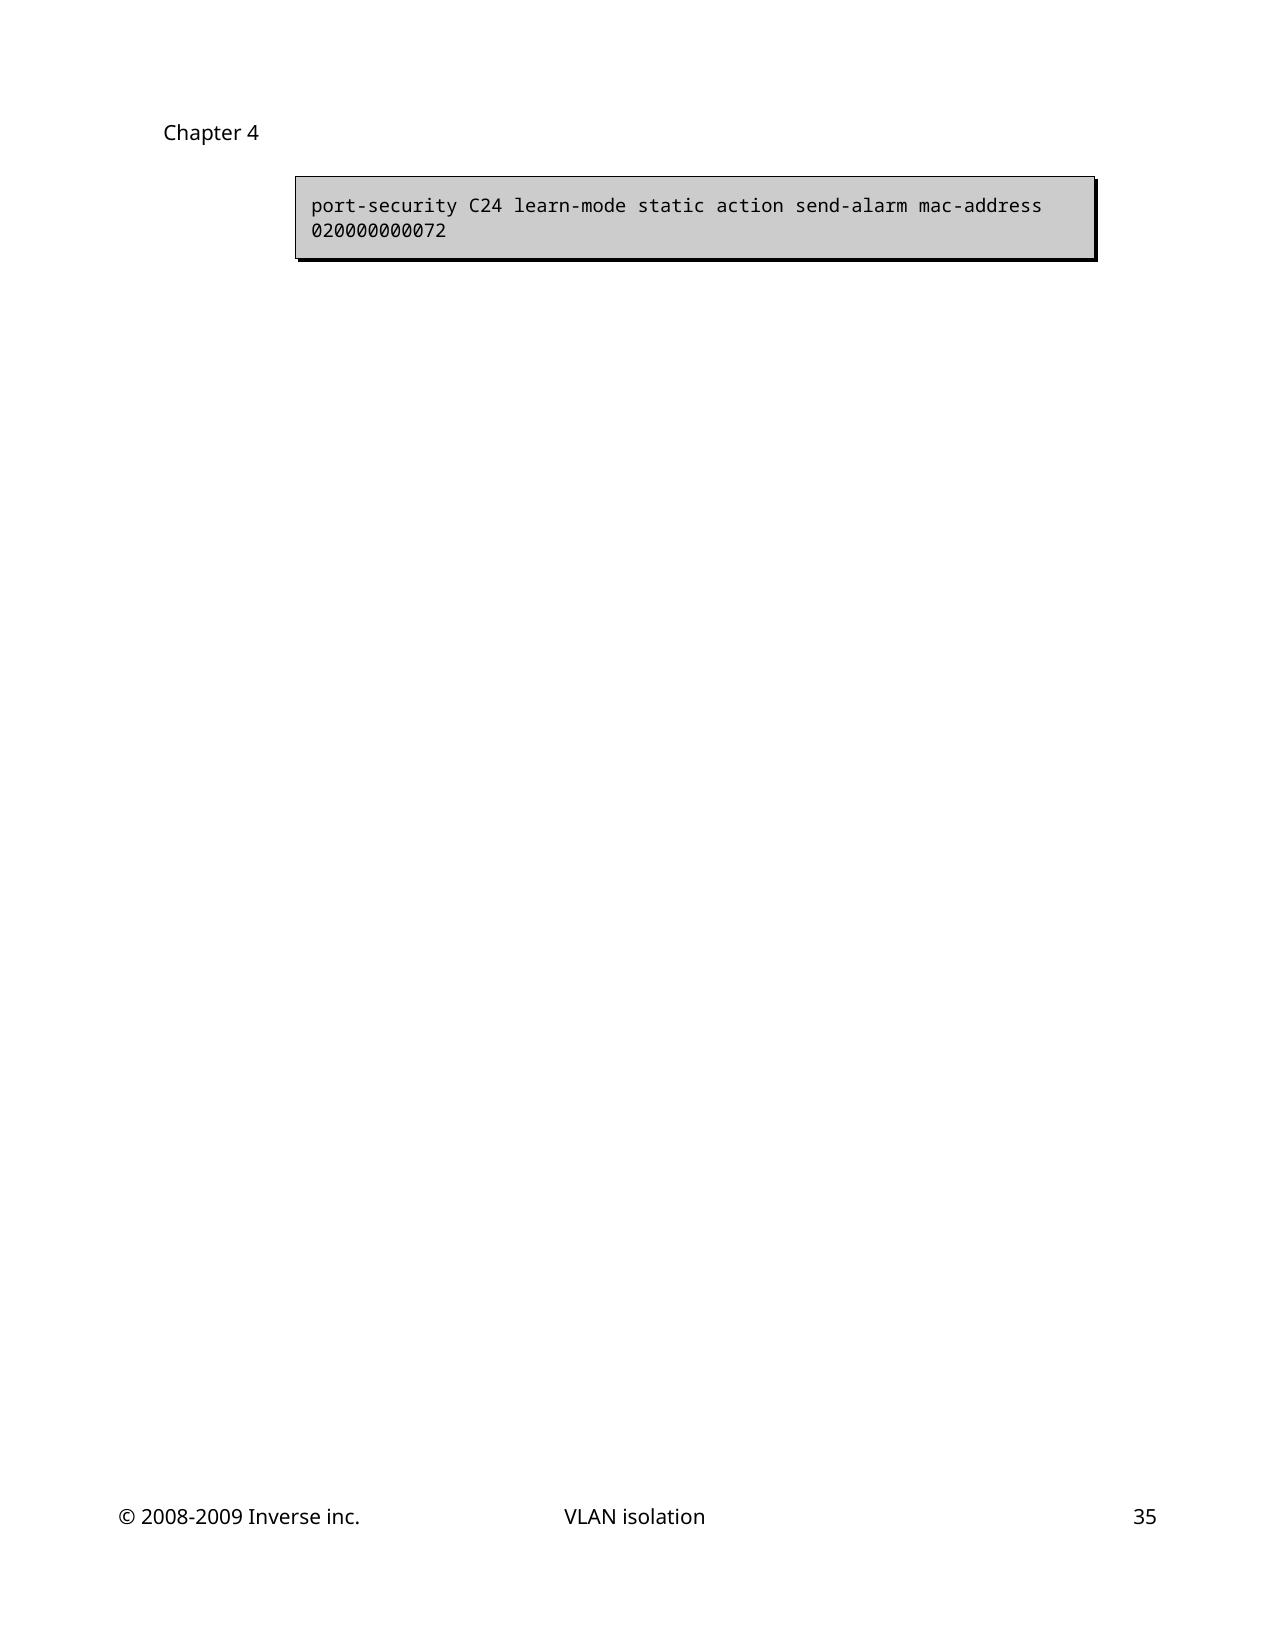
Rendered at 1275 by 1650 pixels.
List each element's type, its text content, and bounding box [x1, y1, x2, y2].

text port-security C24 learn-mode static action send-alarm mac-address 020000000072 [296, 177, 1094, 258]
